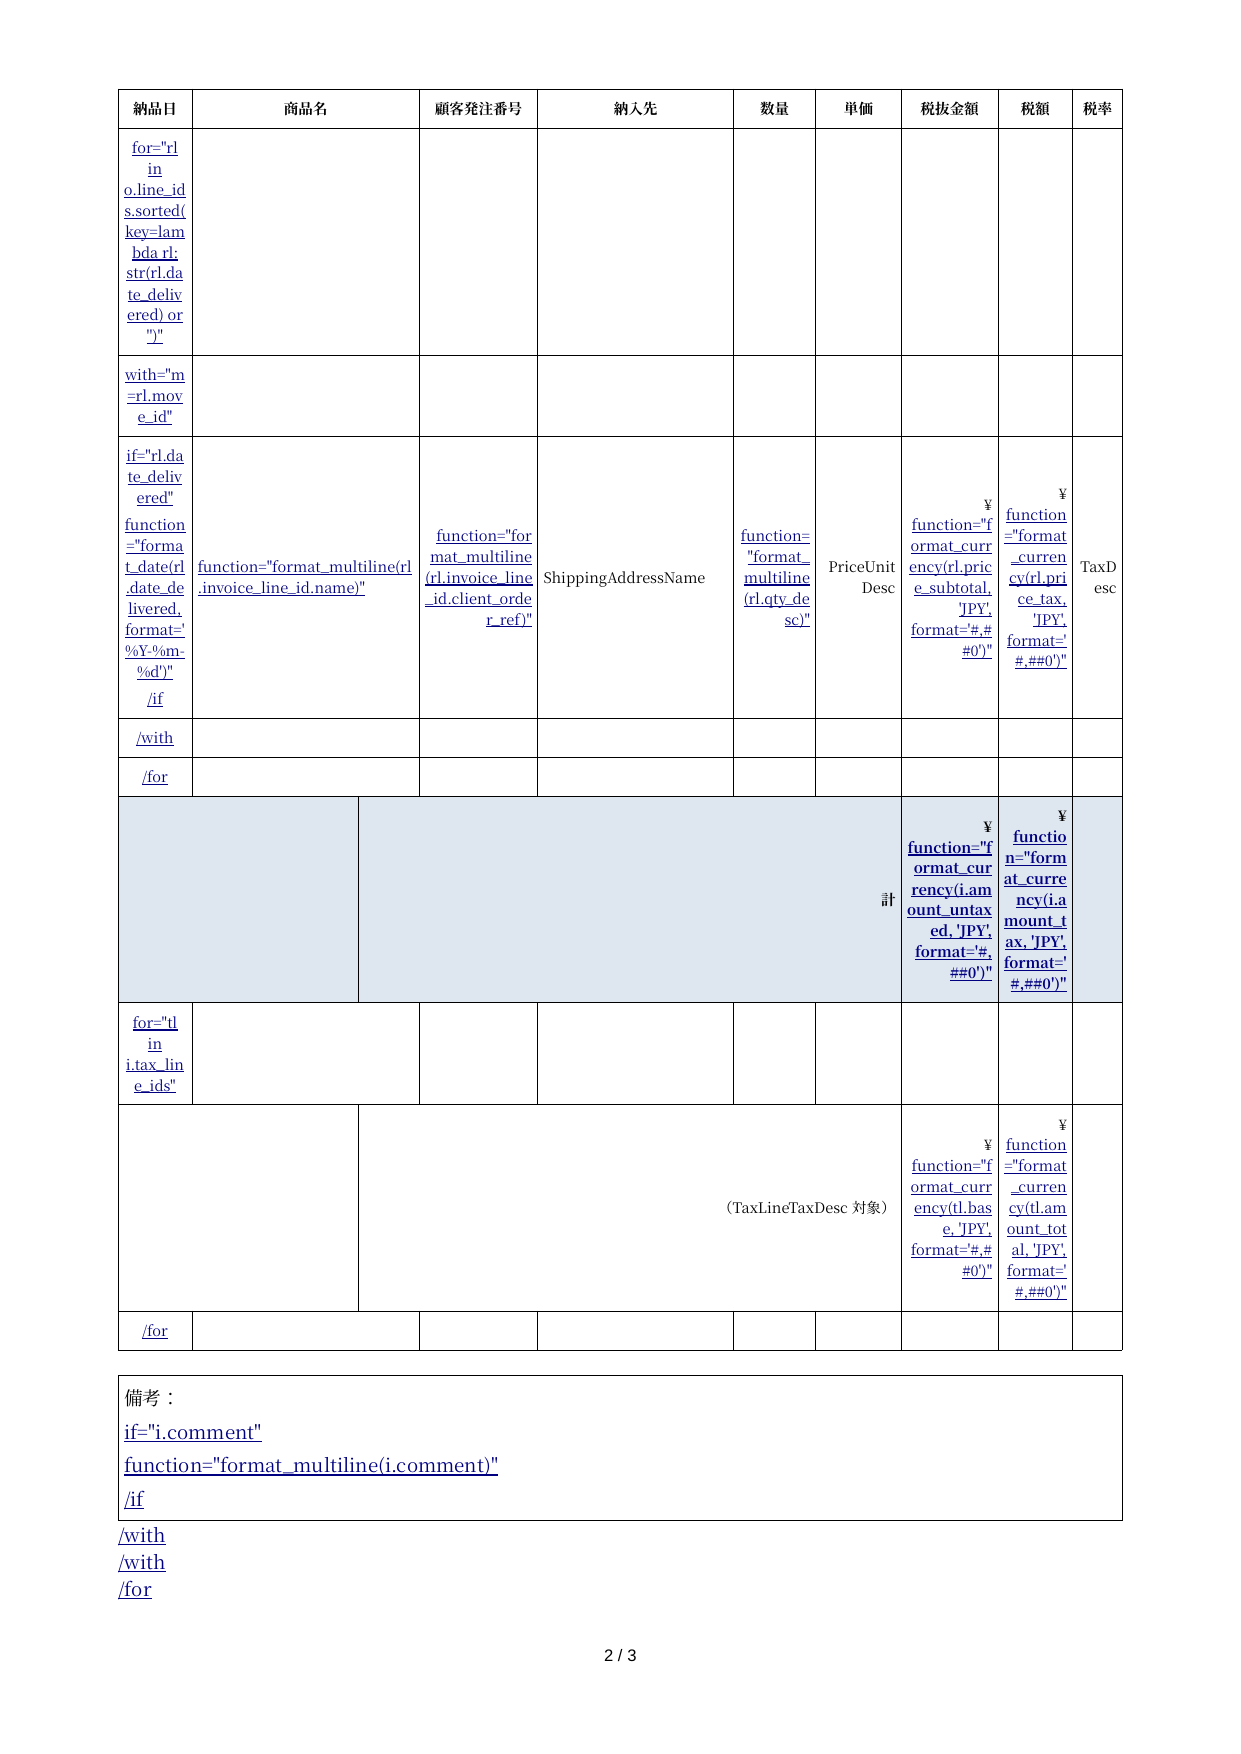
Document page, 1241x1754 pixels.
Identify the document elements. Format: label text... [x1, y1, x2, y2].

table_cell 計 [359, 797, 901, 1002]
table_cell [734, 719, 815, 757]
text /with [118, 1521, 1122, 1547]
table_header 顧客発注番号 [420, 90, 537, 127]
table_cell function="format_multiline(rl.qty_desc)" [734, 437, 815, 718]
table_cell [816, 1003, 901, 1104]
table_cell [902, 1312, 998, 1349]
text /with [118, 1547, 1122, 1574]
table_header 数量 [734, 90, 815, 127]
table_cell [816, 1312, 901, 1349]
table_cell [193, 1003, 419, 1104]
table_cell with="m=rl.move_id" [119, 356, 192, 436]
table_header 税抜金額 [902, 90, 998, 127]
table_cell [902, 758, 998, 796]
table_cell [193, 758, 419, 796]
table_cell [999, 758, 1072, 796]
table_cell [538, 719, 733, 757]
table_cell [420, 356, 537, 436]
table_header 税率 [1073, 90, 1122, 127]
table_cell [119, 797, 358, 1002]
table_cell PriceUnitDesc [816, 437, 901, 718]
table_cell [1073, 719, 1122, 757]
table_cell [999, 129, 1072, 355]
table_header 単価 [816, 90, 901, 127]
table_cell function="format_multiline(rl.invoice_line_id.client_order_ref)" [420, 437, 537, 718]
table_cell [420, 1003, 537, 1104]
table_cell [193, 1312, 419, 1349]
table_header 納入先 [538, 90, 733, 127]
table_cell ¥ function="format_currency(rl.price_subtotal, 'JPY', format='#,##0')" [902, 437, 998, 718]
table_cell [193, 129, 419, 355]
table_cell [734, 1312, 815, 1349]
table_cell [902, 719, 998, 757]
table_cell [420, 129, 537, 355]
table_header 備考： if="i.comment" function="format_multiline(i.comment)" /if [119, 1376, 1122, 1520]
table_header 税額 [999, 90, 1072, 127]
table_cell [1073, 1003, 1122, 1104]
table_cell [119, 1105, 358, 1311]
table_cell [1073, 1312, 1122, 1349]
table_cell function="format_multiline(rl.invoice_line_id.name)" [193, 437, 419, 718]
table_cell [538, 758, 733, 796]
table_cell /for [119, 758, 192, 796]
table_header 納品日 [119, 90, 192, 127]
table_cell [816, 129, 901, 355]
table_cell [734, 1003, 815, 1104]
table_cell [538, 1312, 733, 1349]
table_cell [816, 719, 901, 757]
table_cell [538, 129, 733, 355]
table_cell /for [119, 1312, 192, 1349]
table_cell [999, 719, 1072, 757]
table_cell for="rl in o.line_ids.sorted(key=lambda rl: str(rl.date_delivered) or '')" [119, 129, 192, 355]
table_cell [1073, 758, 1122, 796]
table_cell ¥ function="format_currency(rl.price_tax, 'JPY', format='#,##0')" [999, 437, 1072, 718]
table_cell [902, 129, 998, 355]
table_cell [420, 1312, 537, 1349]
table_cell ¥ function="format_currency(i.amount_tax, 'JPY', format='#,##0')" [999, 797, 1072, 1002]
table_header 商品名 [193, 90, 419, 127]
table_cell [734, 356, 815, 436]
table_cell ¥ function="format_currency(tl.amount_total, 'JPY', format='#,##0')" [999, 1105, 1072, 1311]
table_cell [1073, 1105, 1122, 1311]
table_cell [902, 356, 998, 436]
table_cell [538, 356, 733, 436]
table_cell [1073, 797, 1122, 1002]
table_cell [420, 719, 537, 757]
table_cell [420, 758, 537, 796]
table_cell if="rl.date_delivered" function="format_date(rl.date_delivered, format='%Y-%m-%d')" /if [119, 437, 192, 718]
table_cell [538, 1003, 733, 1104]
table_cell TaxDesc [1073, 437, 1122, 718]
table_cell [1073, 356, 1122, 436]
table_cell /with [119, 719, 192, 757]
table_cell for="tl in i.tax_line_ids" [119, 1003, 192, 1104]
table_cell [999, 1003, 1072, 1104]
table_cell [193, 356, 419, 436]
table_cell [193, 719, 419, 757]
table_cell [816, 356, 901, 436]
table_cell [816, 758, 901, 796]
table_cell ShippingAddressName [538, 437, 733, 718]
table_cell [734, 758, 815, 796]
text /for [118, 1574, 1122, 1601]
table_cell （TaxLineTaxDesc 対象） [359, 1105, 901, 1311]
table_cell [1073, 129, 1122, 355]
table_cell [902, 1003, 998, 1104]
table_cell [734, 129, 815, 355]
table_cell [999, 356, 1072, 436]
table_cell [999, 1312, 1072, 1349]
table_cell ¥ function="format_currency(tl.base, 'JPY', format='#,##0')" [902, 1105, 998, 1311]
table_cell ¥ function="format_currency(i.amount_untaxed, 'JPY', format='#,##0')" [902, 797, 998, 1002]
